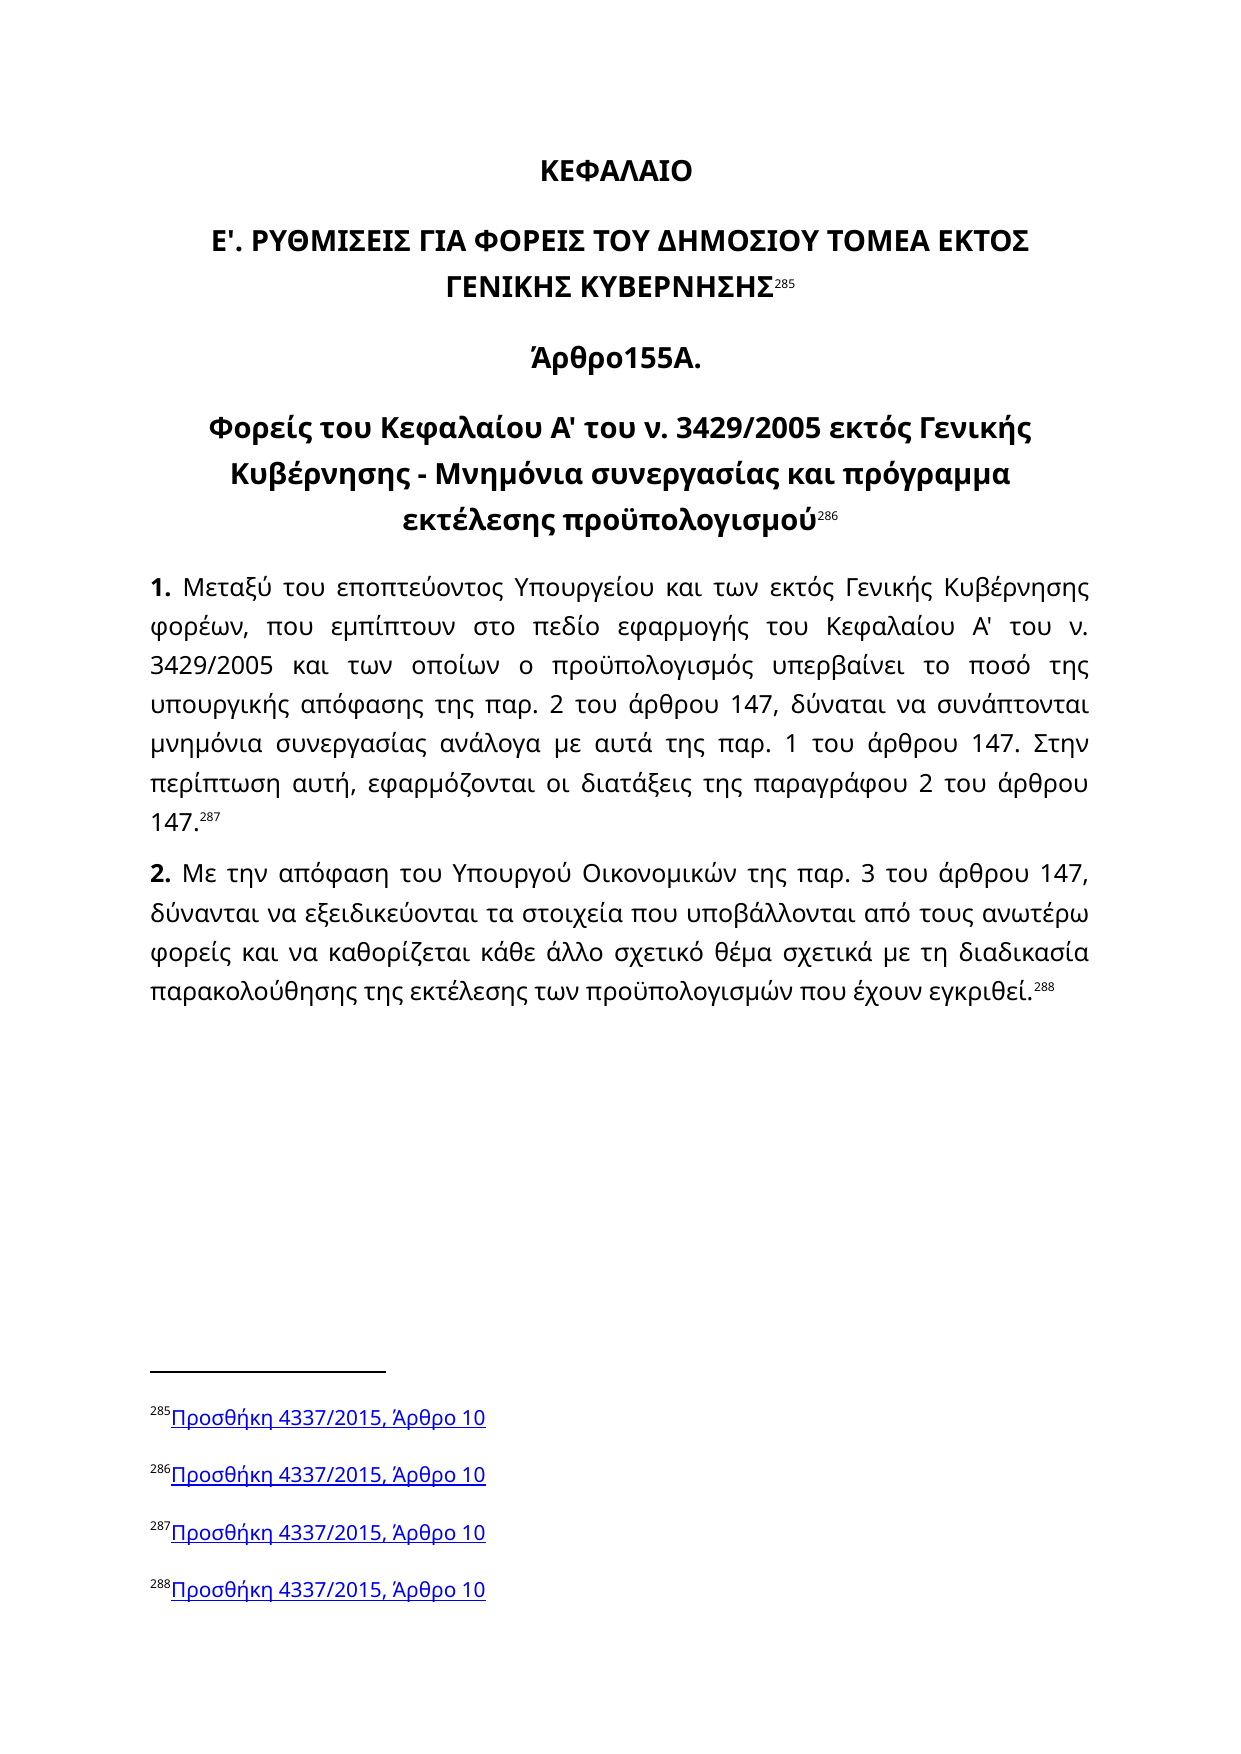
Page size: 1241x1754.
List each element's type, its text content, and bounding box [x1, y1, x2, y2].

text 1. Μεταξύ του εποπτεύοντος Υπουργείου και των εκτός Γενικής Κυβέρνησης φορέων, που εμπίπτουν στο πεδίο εφαρμογής του Κεφαλαίου Α' του ν. 3429/2005 και των οποίων ο προϋπολογισμός υπερβαίνει το ποσό της υπουργικής απόφασης της παρ. 2 του άρθρου 147, δύναται να συνάπτονται μνημόνια συνεργασίας ανάλογα με αυτά της παρ. 1 του άρθρου 147. Στην περίπτωση αυτή, εφαρμόζονται οι διατάξεις της παραγράφου 2 του άρθρου 147. [150, 569, 1090, 838]
subtitle Ε'. ΡΥΘΜΙΣΕΙΣ ΓΙΑ ΦΟΡΕΙΣ ΤΟΥ ΔΗΜΟΣΙΟΥ ΤΟΜΕΑ ΕΚΤΟΣ ΓΕΝΙΚΗΣ ΚΥΒΕΡΝΗΣΗΣ [150, 221, 1090, 306]
subtitle Φορείς του Κεφαλαίου Α' του ν. 3429/2005 εκτός Γενικής Κυβέρνησης - Μνημόνια συνεργασίας και πρόγραμμα εκτέλεσης προϋπολογισμού [150, 407, 1090, 538]
text Προσθήκη 4337/2015, Άρθρο 10 [150, 1403, 1090, 1431]
subtitle ΚΕΦΑΛΑΙΟ [150, 150, 1090, 190]
text 2. Με την απόφαση του Υπουργού Οικονομικών της παρ. 3 του άρθρου 147, δύνανται να εξειδικεύονται τα στοιχεία που υποβάλλονται από τους ανωτέρω φορείς και να καθορίζεται κάθε άλλο σχετικό θέμα σχετικά με τη διαδικασία παρακολούθησης της εκτέλεσης των προϋπολογισμών που έχουν εγκριθεί. [150, 856, 1090, 1008]
text Προσθήκη 4337/2015, Άρθρο 10 [150, 1460, 1090, 1489]
subtitle Άρθρο155Α. [150, 337, 1090, 377]
text Προσθήκη 4337/2015, Άρθρο 10 [150, 1576, 1090, 1604]
text Προσθήκη 4337/2015, Άρθρο 10 [150, 1518, 1090, 1546]
